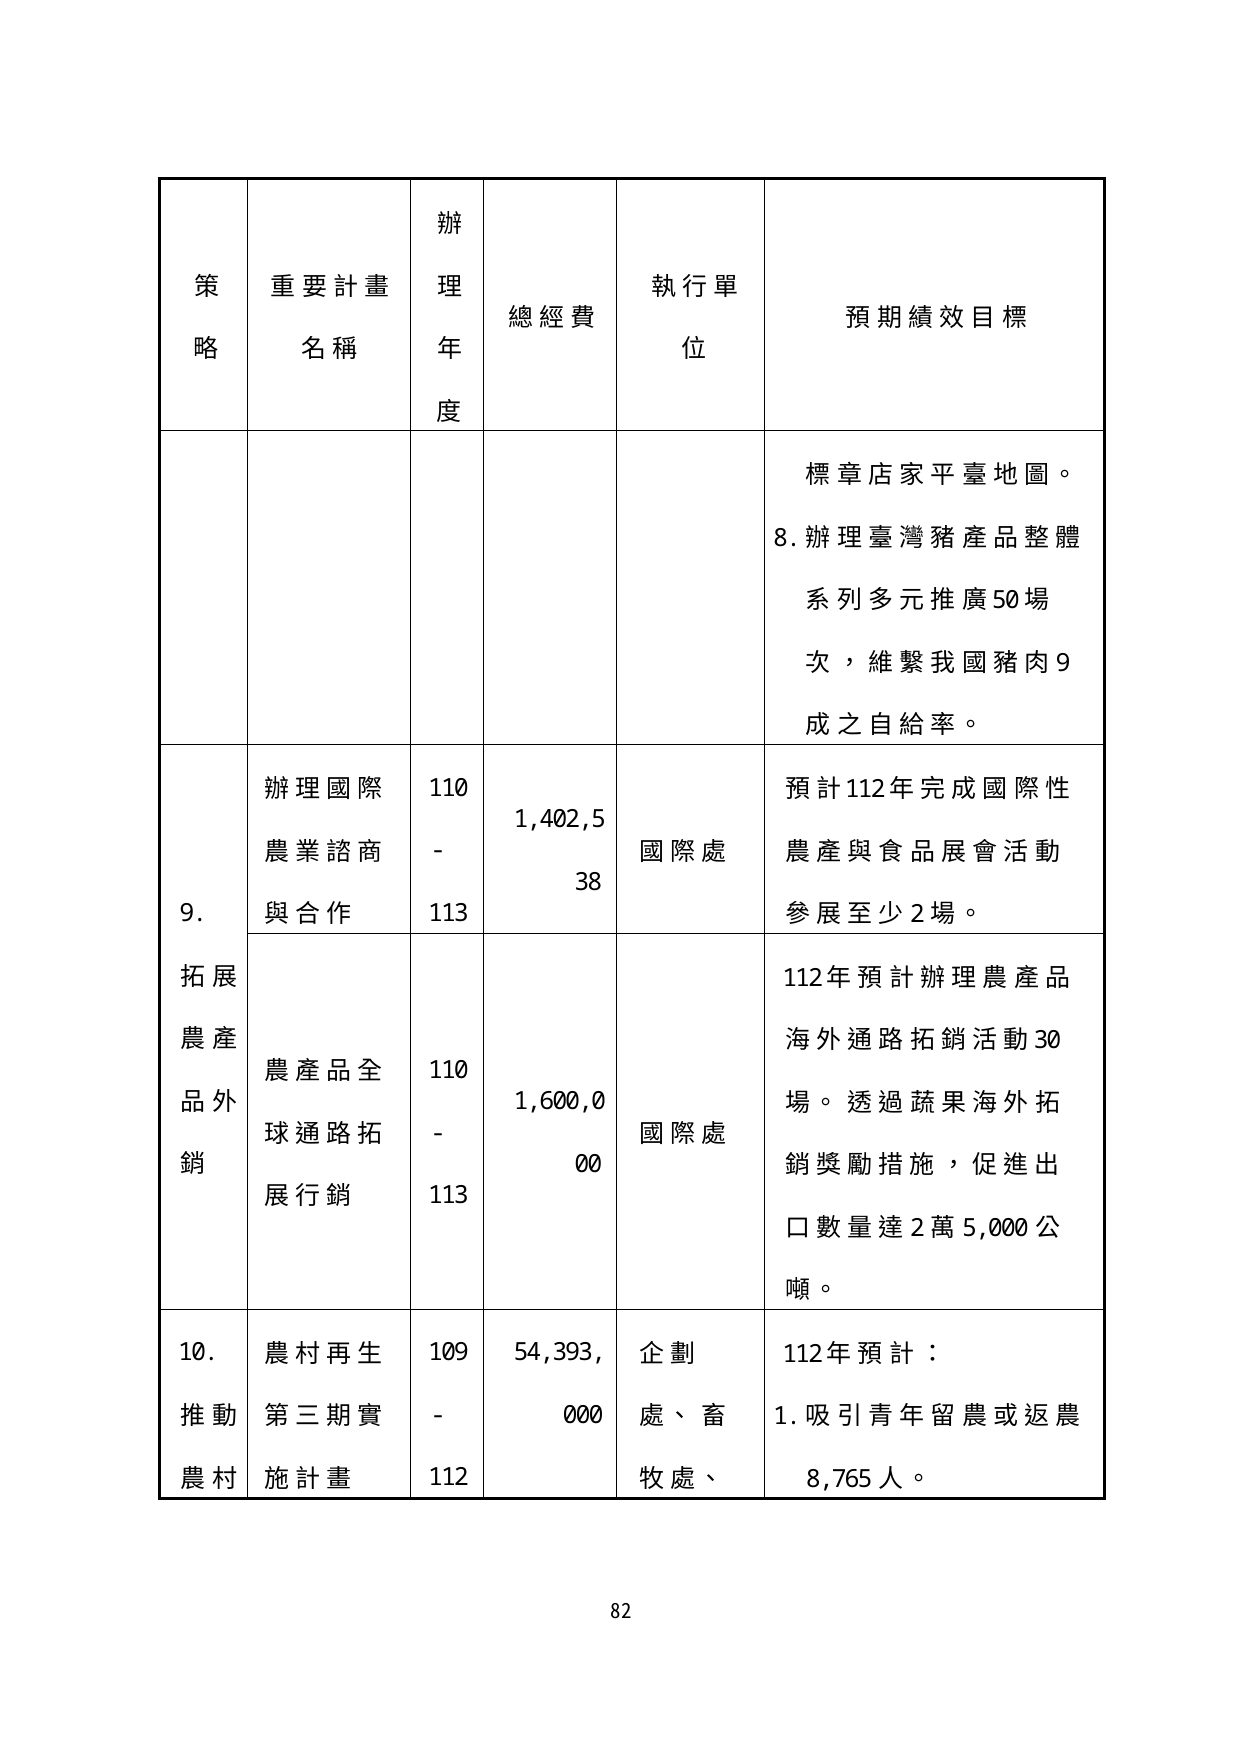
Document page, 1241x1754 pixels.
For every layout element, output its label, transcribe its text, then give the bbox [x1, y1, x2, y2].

table_cell 110-113 [411, 745, 483, 932]
table_cell [617, 431, 764, 744]
table_cell 10. 推動農村 [161, 1310, 247, 1497]
table_cell 112年預計辦理農產品海外通路拓銷活動30場。透過蔬果海外拓銷獎勵措施，促進出口數量達2萬5,000公噸。 [765, 934, 1103, 1308]
table_header 辦理年度 [411, 180, 483, 430]
table_cell 1,402,538 [484, 745, 616, 932]
table_cell 標章店家平臺地圖。 8.辦理臺灣豬產品整體系列多元推廣50場次，維繫我國豬肉9成之自給率。 [765, 431, 1103, 744]
table_cell 國際處 [617, 934, 764, 1308]
table_cell [484, 431, 616, 744]
table_cell 農產品全球通路拓展行銷 [248, 934, 410, 1308]
table_header 總經費 [484, 180, 616, 430]
table_cell 企劃處、畜牧處、 [617, 1310, 764, 1497]
table_cell 54,393,000 [484, 1310, 616, 1497]
table_cell [411, 431, 483, 744]
table_cell 預計112年完成國際性農產與食品展會活動參展至少2場。 [765, 745, 1103, 932]
table_header 預期績效目標 [765, 180, 1103, 430]
table_cell 110-113 [411, 934, 483, 1308]
table_cell 辦理國際農業諮商與合作 [248, 745, 410, 932]
table_cell 9. 拓展農產品外銷 [161, 745, 247, 1308]
table_header 執行單位 [617, 180, 764, 430]
table_cell 農村再生第三期實施計畫 [248, 1310, 410, 1497]
table_header 重要計畫名稱 [248, 180, 410, 430]
table_cell 1,600,000 [484, 934, 616, 1308]
table_cell 國際處 [617, 745, 764, 932]
table_cell 109-112 [411, 1310, 483, 1497]
table_cell [161, 431, 247, 744]
table_cell [248, 431, 410, 744]
table_cell 112年預計： 1.吸引青年留農或返農8,765人。 [765, 1310, 1103, 1497]
table_header 策略 [161, 180, 247, 430]
